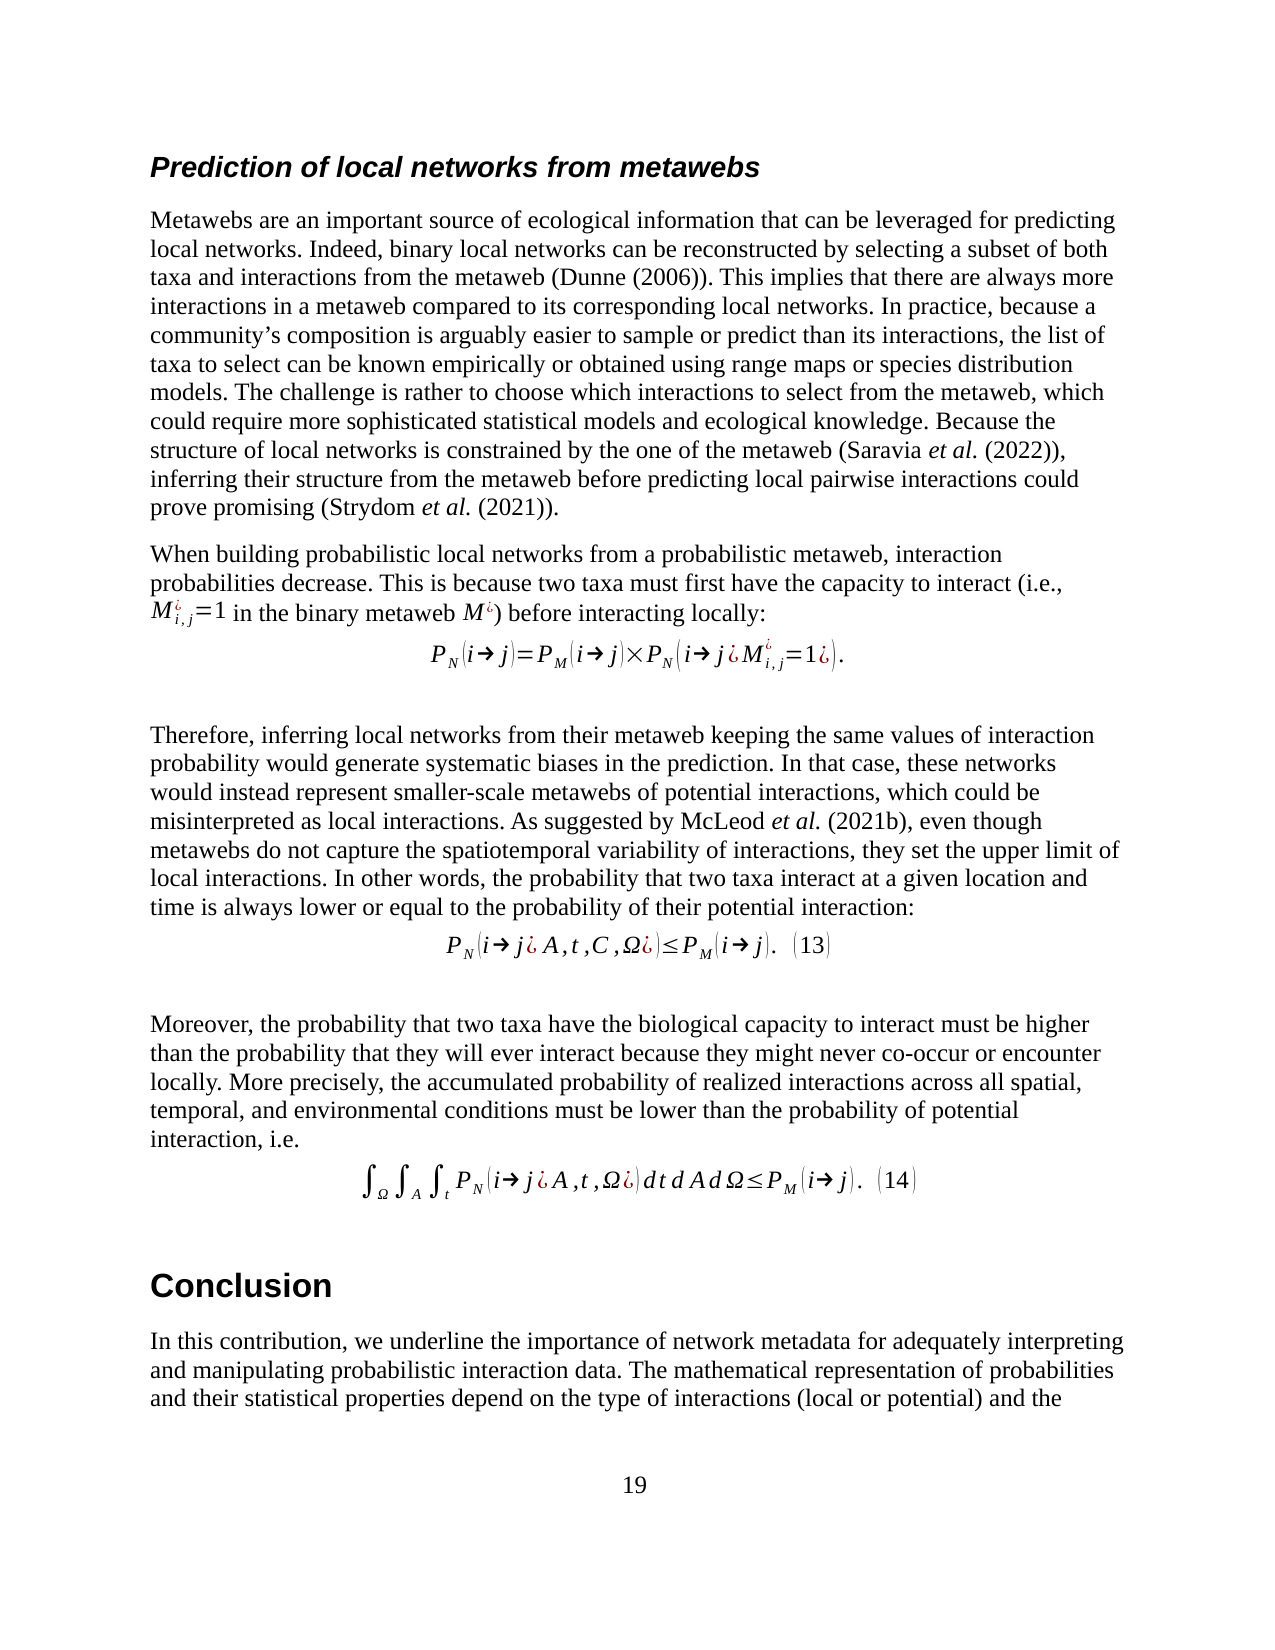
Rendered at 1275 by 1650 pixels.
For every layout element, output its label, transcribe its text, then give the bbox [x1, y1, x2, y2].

text In this contribution, we underline the importance of network metadata for adequately interpreting and manipulating probabilistic interaction data. The mathematical representation of probabilities and their statistical properties depend on the type of interactions (local or potential) and the [150, 1326, 1125, 1412]
subtitle Prediction of local networks from metawebs [150, 150, 1125, 183]
subtitle Conclusion [150, 1266, 1125, 1304]
text When building probabilistic local networks from a probabilistic metaweb, interaction probabilities decrease. This is because two taxa must first have the capacity to interact (i.e., in the binary metaweb ) before interacting locally: [150, 539, 1125, 628]
text Therefore, inferring local networks from their metaweb keeping the same values of interaction probability would generate systematic biases in the prediction. In that case, these networks would instead represent smaller-scale metawebs of potential interactions, which could be misinterpreted as local interactions. As suggested by McLeod et al. (2021b), even though metawebs do not capture the spatiotemporal variability of interactions, they set the upper limit of local interactions. In other words, the probability that two taxa interact at a given location and time is always lower or equal to the probability of their potential interaction: [150, 720, 1125, 921]
text Moreover, the probability that two taxa have the biological capacity to interact must be higher than the probability that they will ever interact because they might never co-occur or encounter locally. More precisely, the accumulated probability of realized interactions across all spatial, temporal, and environmental conditions must be lower than the probability of potential interaction, i.e. [150, 1009, 1125, 1153]
text Metawebs are an important source of ecological information that can be leveraged for predicting local networks. Indeed, binary local networks can be reconstructed by selecting a subset of both taxa and interactions from the metaweb (Dunne (2006)). This implies that there are always more interactions in a metaweb compared to its corresponding local networks. In practice, because a community’s composition is arguably easier to sample or predict than its interactions, the list of taxa to select can be known empirically or obtained using range maps or species distribution models. The challenge is rather to choose which interactions to select from the metaweb, which could require more sophisticated statistical models and ecological knowledge. Because the structure of local networks is constrained by the one of the metaweb (Saravia et al. (2022)), inferring their structure from the metaweb before predicting local pairwise interactions could prove promising (Strydom et al. (2021)). [150, 205, 1125, 521]
